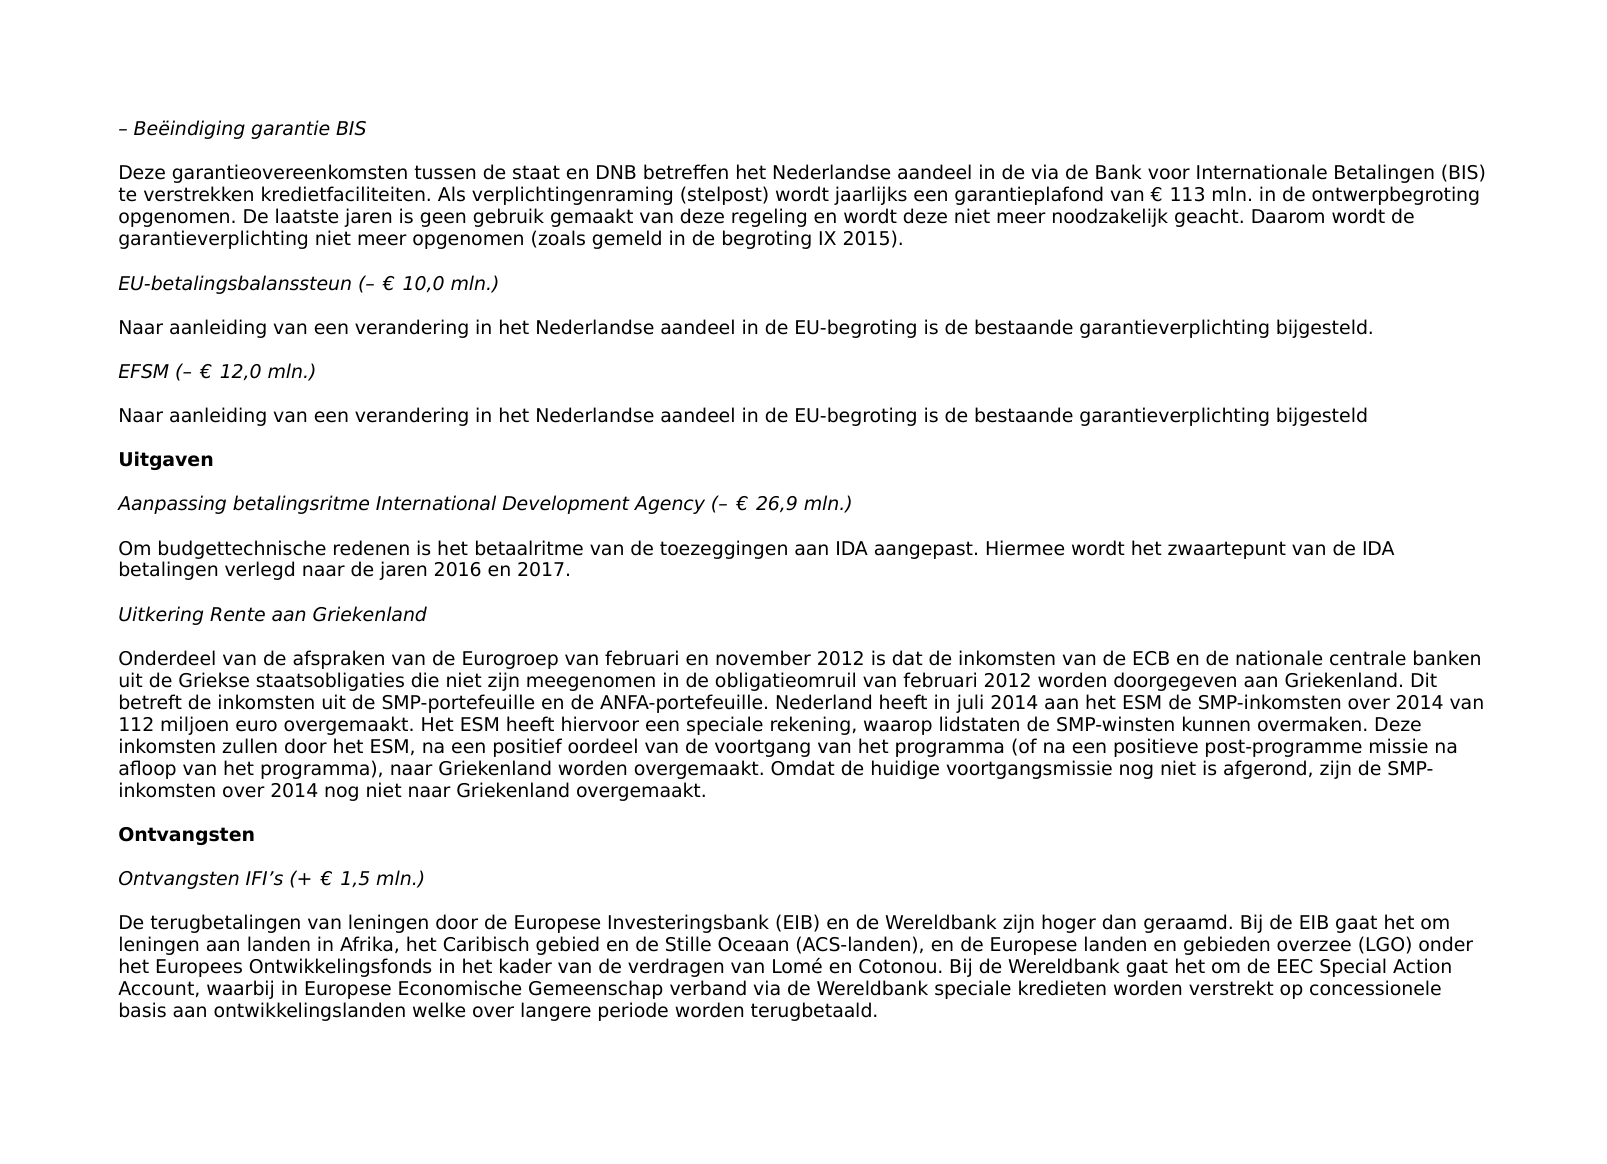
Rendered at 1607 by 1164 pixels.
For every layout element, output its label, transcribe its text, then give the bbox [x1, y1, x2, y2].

text De terugbetalingen van leningen door de Europese Investeringsbank (EIB) en de Wereldbank zijn hoger dan geraamd. Bij de EIB gaat het om leningen aan landen in Afrika, het Caribisch gebied en de Stille Oceaan (ACS-landen), en de Europese landen en gebieden overzee (LGO) onder het Europees Ontwikkelingsfonds in het kader van de verdragen van Lomé en Cotonou. Bij de Wereldbank gaat het om de EEC Special Action Account, waarbij in Europese Economische Gemeenschap verband via de Wereldbank speciale kredieten worden verstrekt op concessionele basis aan ontwikkelingslanden welke over langere periode worden terugbetaald. [118, 912, 1488, 1022]
text Om budgettechnische redenen is het betaalritme van de toezeggingen aan IDA aangepast. Hiermee wordt het zwaartepunt van de IDA betalingen verlegd naar de jaren 2016 en 2017. [118, 537, 1488, 581]
subtitle EU-betalingsbalanssteun (– € 10,0 mln.) [118, 272, 1488, 294]
subtitle Uitgaven [118, 449, 1488, 471]
text Onderdeel van de afspraken van de Eurogroep van februari en november 2012 is dat de inkomsten van de ECB en de nationale centrale banken uit de Griekse staatsobligaties die niet zijn meegenomen in de obligatieomruil van februari 2012 worden doorgegeven aan Griekenland. Dit betreft de inkomsten uit de SMP-portefeuille en de ANFA-portefeuille. Nederland heeft in juli 2014 aan het ESM de SMP-inkomsten over 2014 van 112 miljoen euro overgemaakt. Het ESM heeft hiervoor een speciale rekening, waarop lidstaten de SMP-winsten kunnen overmaken. Deze inkomsten zullen door het ESM, na een positief oordeel van de voortgang van het programma (of na een positieve post-programme missie na afloop van het programma), naar Griekenland worden overgemaakt. Omdat de huidige voortgangsmissie nog niet is afgerond, zijn de SMP-inkomsten over 2014 nog niet naar Griekenland overgemaakt. [118, 648, 1488, 802]
subtitle Aanpassing betalingsritme International Development Agency (– € 26,9 mln.) [118, 493, 1488, 515]
text Naar aanleiding van een verandering in het Nederlandse aandeel in de EU-begroting is de bestaande garantieverplichting bijgesteld. [118, 317, 1488, 338]
text Deze garantieovereenkomsten tussen de staat en DNB betreffen het Nederlandse aandeel in de via de Bank voor Internationale Betalingen (BIS) te verstrekken kredietfaciliteiten. Als verplichtingenraming (stelpost) wordt jaarlijks een garantieplafond van € 113 mln. in de ontwerpbegroting opgenomen. De laatste jaren is geen gebruik gemaakt van deze regeling en wordt deze niet meer noodzakelijk geacht. Daarom wordt de garantieverplichting niet meer opgenomen (zoals gemeld in de begroting IX 2015). [118, 162, 1488, 250]
subtitle Ontvangsten IFI’s (+ € 1,5 mln.) [118, 868, 1488, 890]
subtitle – Beëindiging garantie BIS [118, 118, 1488, 140]
text Naar aanleiding van een verandering in het Nederlandse aandeel in de EU-begroting is de bestaande garantieverplichting bijgesteld [118, 405, 1488, 427]
subtitle Uitkering Rente aan Griekenland [118, 603, 1488, 626]
subtitle Ontvangsten [118, 824, 1488, 846]
subtitle EFSM (– € 12,0 mln.) [118, 361, 1488, 383]
